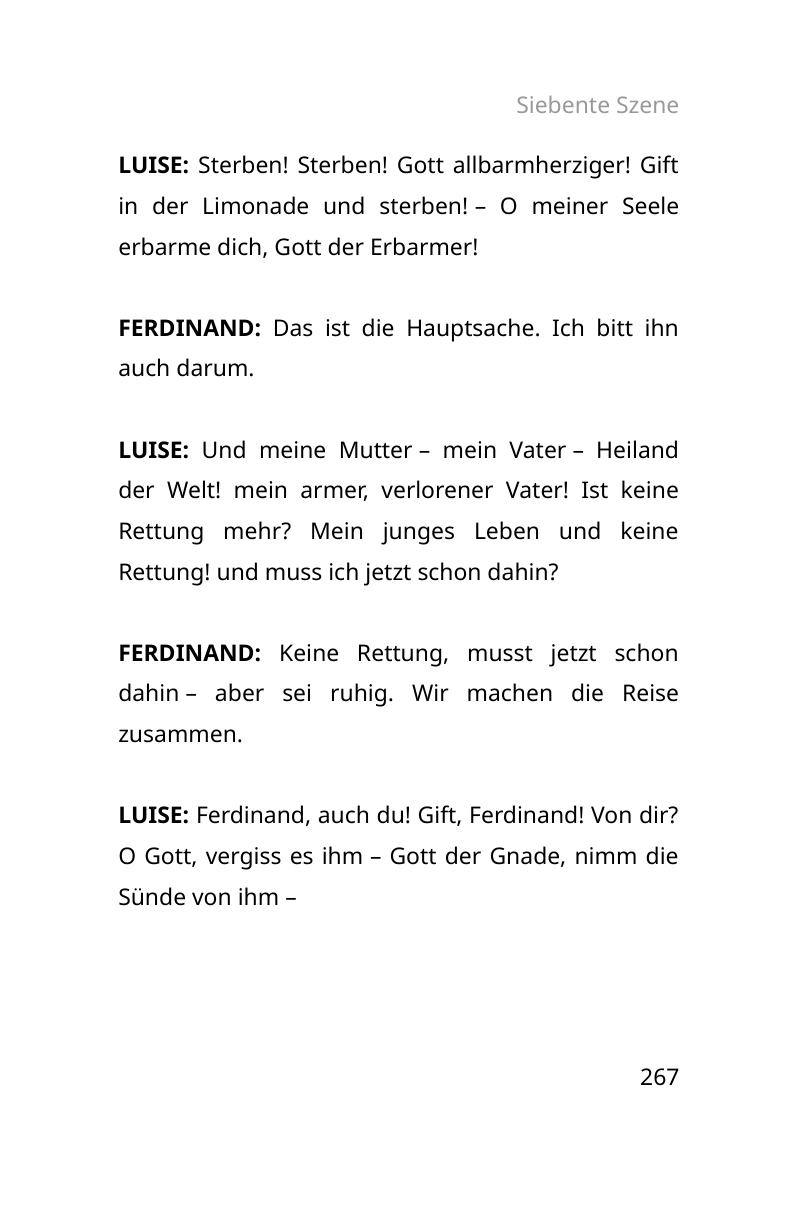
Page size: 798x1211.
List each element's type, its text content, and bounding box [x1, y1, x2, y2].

text FERDINAND: Das ist die Hauptsache. Ich bitt ihn auch darum. [118, 283, 679, 384]
text LUISE: Und meine Mutter – mein Vater – Heiland der Welt! mein armer, verlorener Vater! Ist keine Rettung mehr? Mein junges Leben und keine Rettung! und muss ich jetzt schon dahin? [118, 405, 679, 587]
text LUISE: Sterben! Sterben! Gott allbarmherziger! Gift in der Limonade und sterben! – O meiner Seele erbarme dich, Gott der Erbarmer! [118, 149, 679, 262]
text FERDINAND: Keine Rettung, musst jetzt schon dahin – aber sei ruhig. Wir machen die Reise zusammen. [118, 608, 679, 749]
text LUISE: Ferdinand, auch du! Gift, Ferdinand! Von dir? O Gott, vergiss es ihm – Gott der Gnade, nimm die Sünde von ihm – [118, 770, 679, 912]
